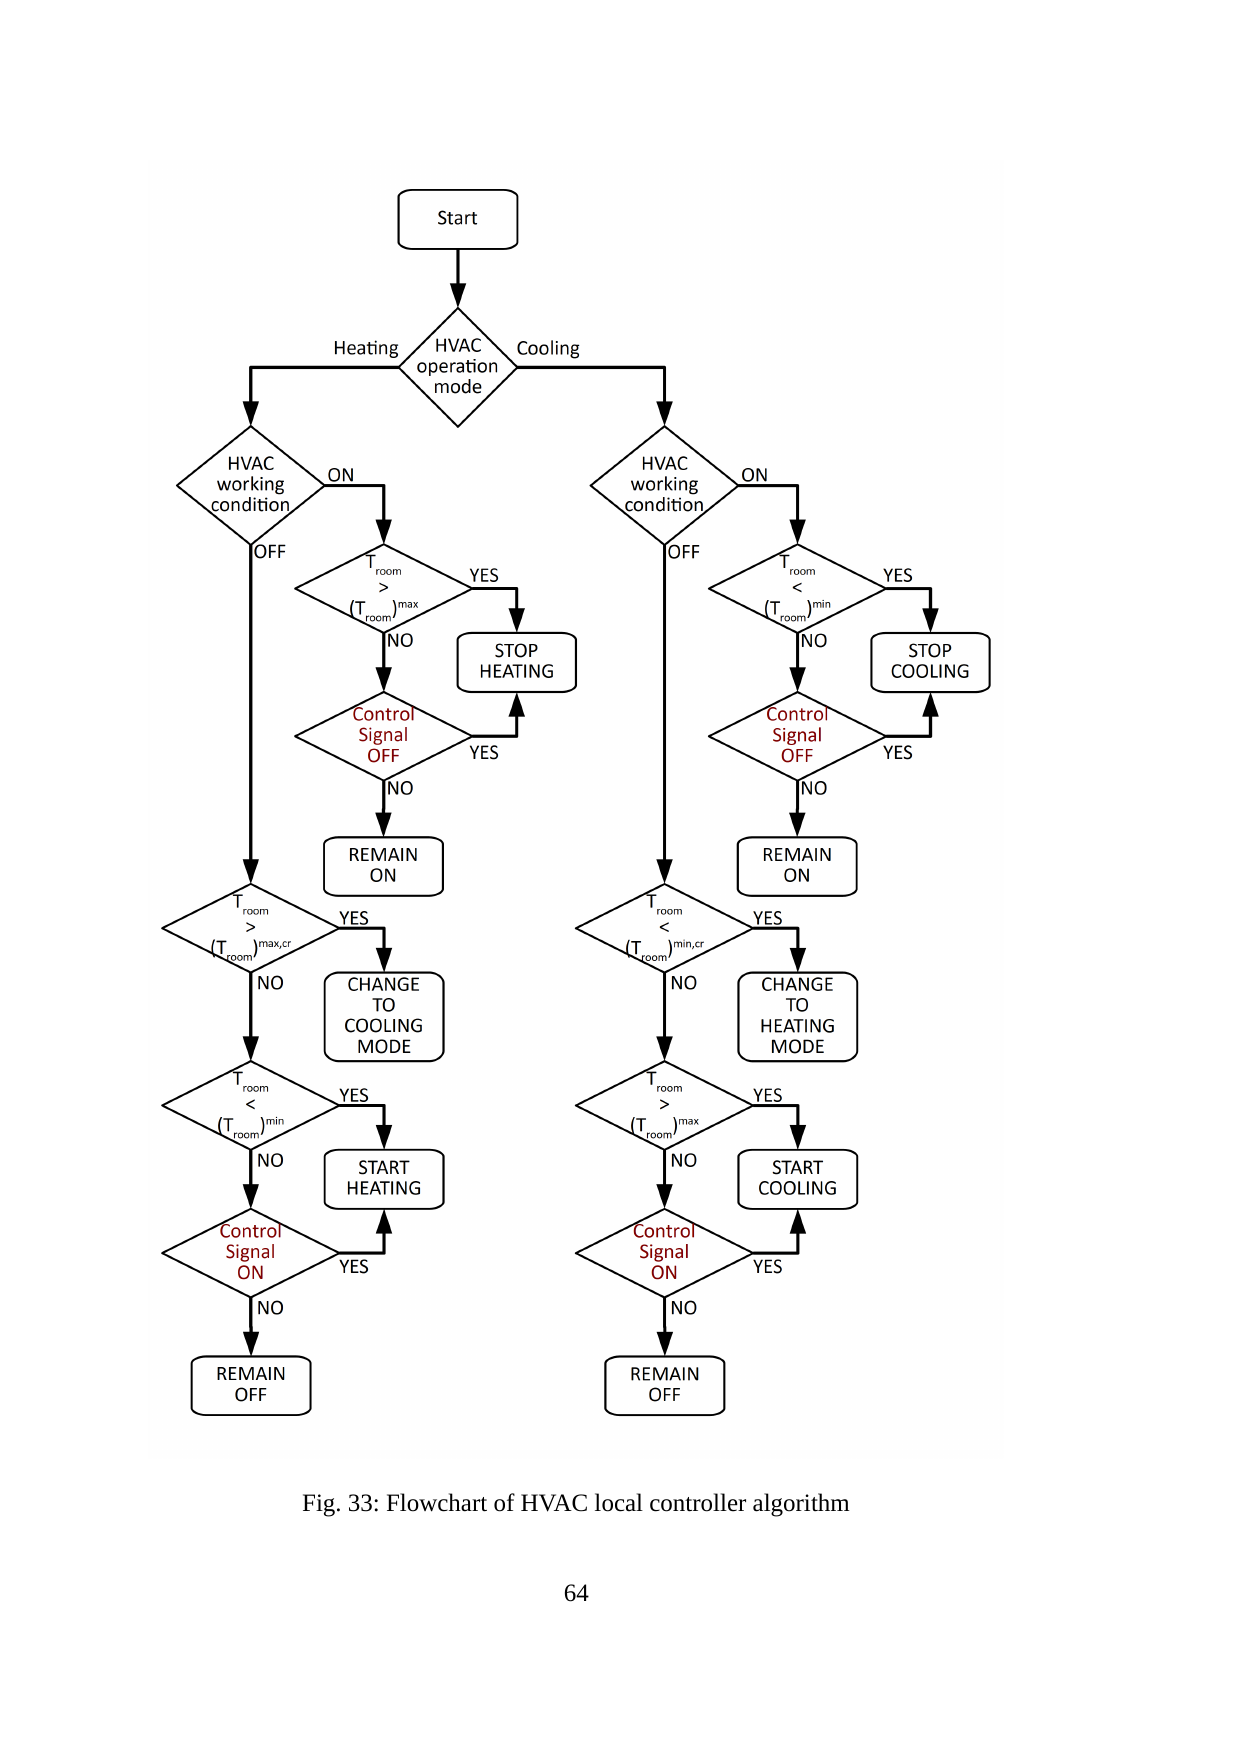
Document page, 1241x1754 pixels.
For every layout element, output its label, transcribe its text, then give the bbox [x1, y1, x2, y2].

picture [147, 160, 1004, 1459]
text Fig. 33: Flowchart of HVAC local controller algorithm [148, 1459, 1004, 1516]
